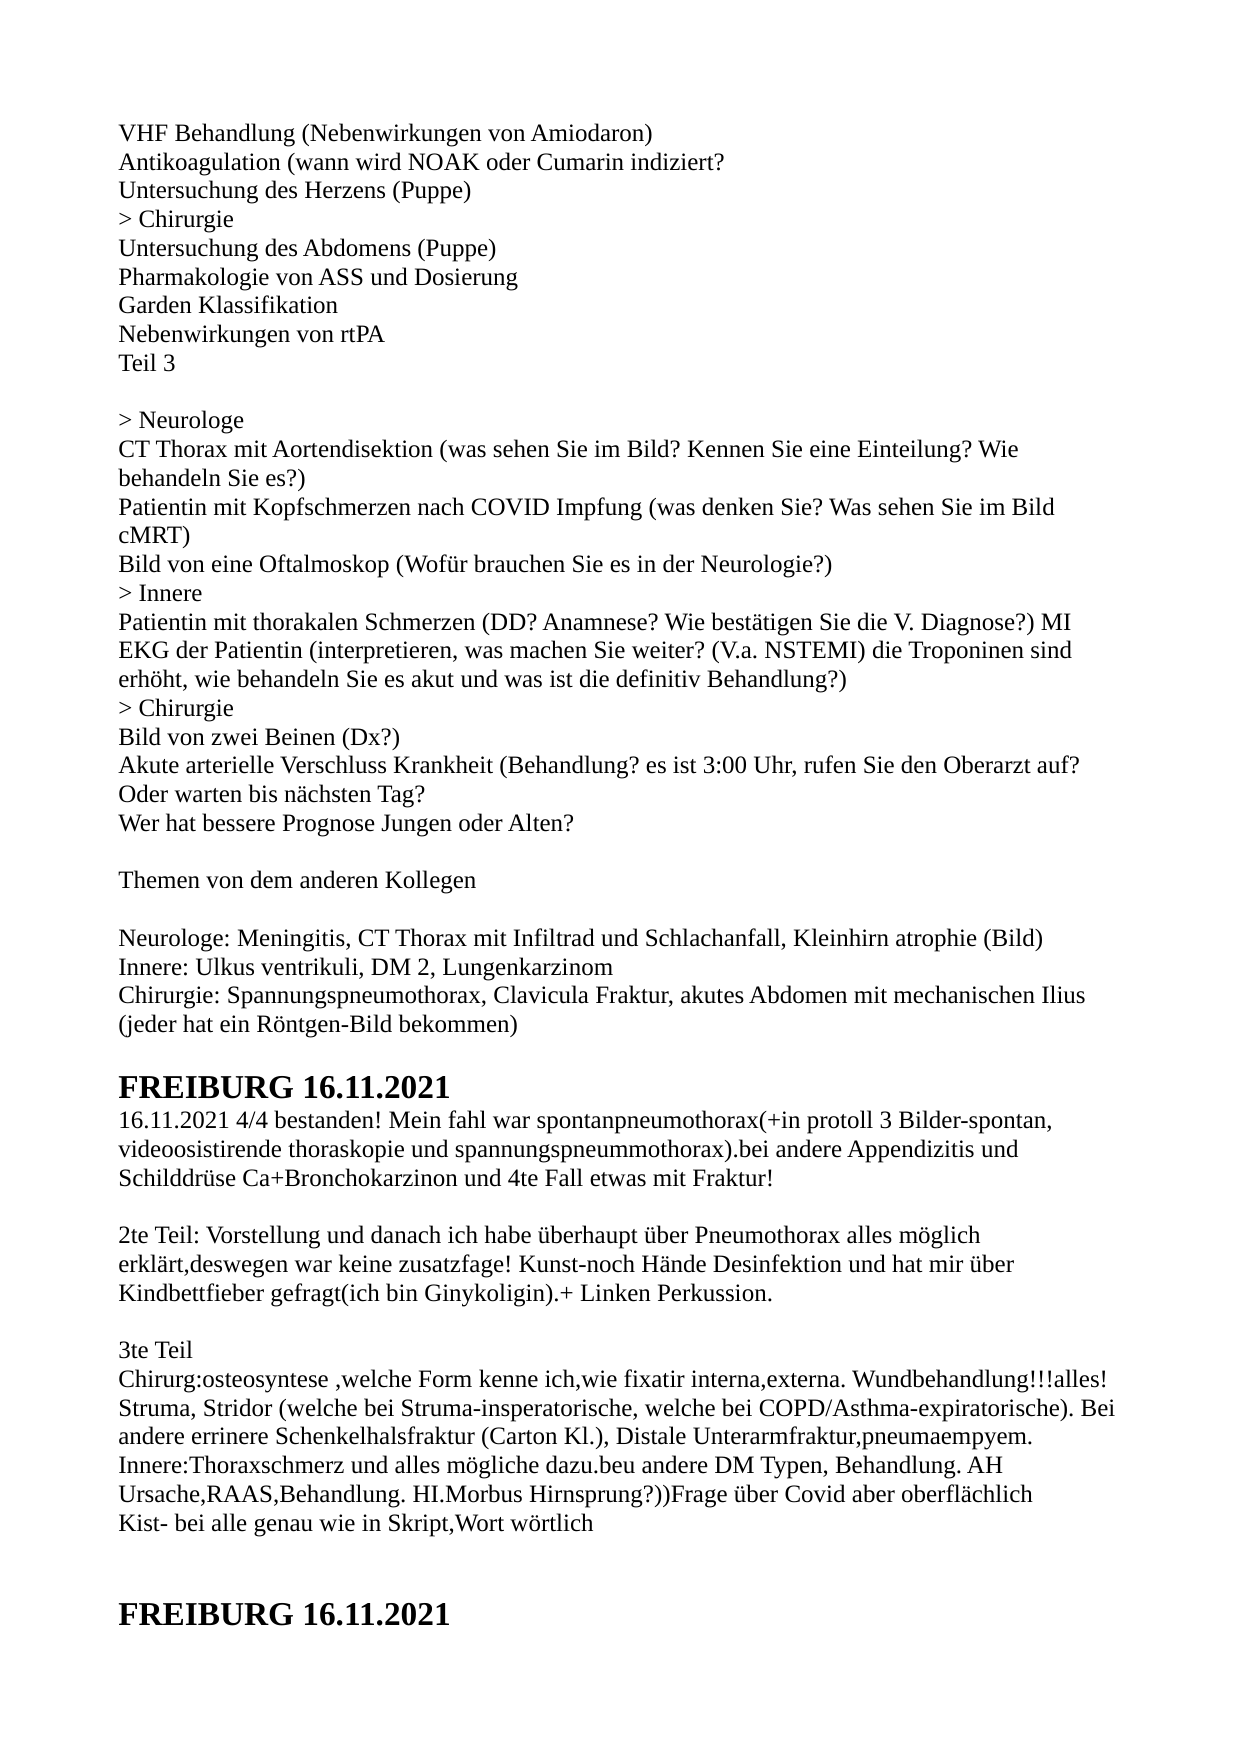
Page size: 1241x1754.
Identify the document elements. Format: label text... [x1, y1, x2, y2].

text Innere:Thoraxschmerz und alles mögliche dazu.beu andere DM Typen, Behandlung. AH Ursache,RAAS,Behandlung. HI.Morbus Hirnsprung?))Frage über Covid aber oberflächlich [118, 1450, 1122, 1508]
text Themen von dem anderen Kollegen [118, 866, 1122, 894]
text Chirurg:osteosyntese ,welche Form kenne ich,wie fixatir interna,externa. Wundbehandlung!!!alles!Struma, Stridor (welche bei Struma-insperatorische, welche bei COPD/Asthma-expiratorische). Bei andere errinere Schenkelhalsfraktur (Carton Kl.), Distale Unterarmfraktur,pneumaempyem. [118, 1364, 1122, 1450]
text Bild von eine Oftalmoskop (Wofür brauchen Sie es in der Neurologie?) [118, 549, 1122, 578]
text Bild von zwei Beinen (Dx?) [118, 722, 1122, 751]
text > Chirurgie [118, 693, 1122, 722]
text > Chirurgie [118, 204, 1122, 233]
text CT Thorax mit Aortendisektion (was sehen Sie im Bild? Kennen Sie eine Einteilung? Wie behandeln Sie es?) [118, 434, 1122, 492]
text Kist- bei alle genau wie in Skript,Wort wörtlich [118, 1508, 1122, 1536]
text > Neurologe [118, 406, 1122, 434]
text Neurologe: Meningitis, CT Thorax mit Infiltrad und Schlachanfall, Kleinhirn atrophie (Bild) [118, 923, 1122, 952]
text Garden Klassifikation [118, 291, 1122, 319]
text Patientin mit thorakalen Schmerzen (DD? Anamnese? Wie bestätigen Sie die V. Diagnose?) MI [118, 607, 1122, 636]
text Wer hat bessere Prognose Jungen oder Alten? [118, 808, 1122, 837]
text EKG der Patientin (interpretieren, was machen Sie weiter? (V.a. NSTEMI) die Troponinen sind erhöht, wie behandeln Sie es akut und was ist die definitiv Behandlung?) [118, 636, 1122, 693]
text Teil 3 [118, 348, 1122, 377]
text Nebenwirkungen von rtPA [118, 319, 1122, 348]
text Chirurgie: Spannungspneumothorax, Clavicula Fraktur, akutes Abdomen mit mechanischen Ilius (jeder hat ein Röntgen-Bild bekommen) [118, 981, 1122, 1038]
text > Innere [118, 578, 1122, 607]
text 2te Teil: Vorstellung und danach ich habe überhaupt über Pneumothorax alles möglich erklärt,deswegen war keine zusatzfage! Kunst-noch Hände Desinfektion und hat mir über Kindbettfieber gefragt(ich bin Ginykoligin).+ Linken Perkussion. [118, 1220, 1122, 1306]
text Untersuchung des Herzens (Puppe) [118, 176, 1122, 204]
text 3te Teil [118, 1335, 1122, 1364]
text Patientin mit Kopfschmerzen nach COVID Impfung (was denken Sie? Was sehen Sie im Bild cMRT) [118, 492, 1122, 549]
text Untersuchung des Abdomens (Puppe) [118, 233, 1122, 262]
text FREIBURG 16.11.2021 [118, 1594, 1122, 1632]
text Pharmakologie von ASS und Dosierung [118, 262, 1122, 291]
text Antikoagulation (wann wird NOAK oder Cumarin indiziert? [118, 147, 1122, 176]
text 16.11.2021 4/4 bestanden! Mein fahl war spontanpneumothorax(+in protoll 3 Bilder-spontan, videoosistirende thoraskopie und spannungspneummothorax).bei andere Appendizitis und Schilddrüse Ca+Bronchokarzinon und 4te Fall etwas mit Fraktur! [118, 1105, 1122, 1191]
text VHF Behandlung (Nebenwirkungen von Amiodaron) [118, 118, 1122, 147]
text FREIBURG 16.11.2021 [118, 1067, 1122, 1105]
text Akute arterielle Verschluss Krankheit (Behandlung? es ist 3:00 Uhr, rufen Sie den Oberarzt auf? Oder warten bis nächsten Tag? [118, 751, 1122, 808]
text Innere: Ulkus ventrikuli, DM 2, Lungenkarzinom [118, 952, 1122, 981]
